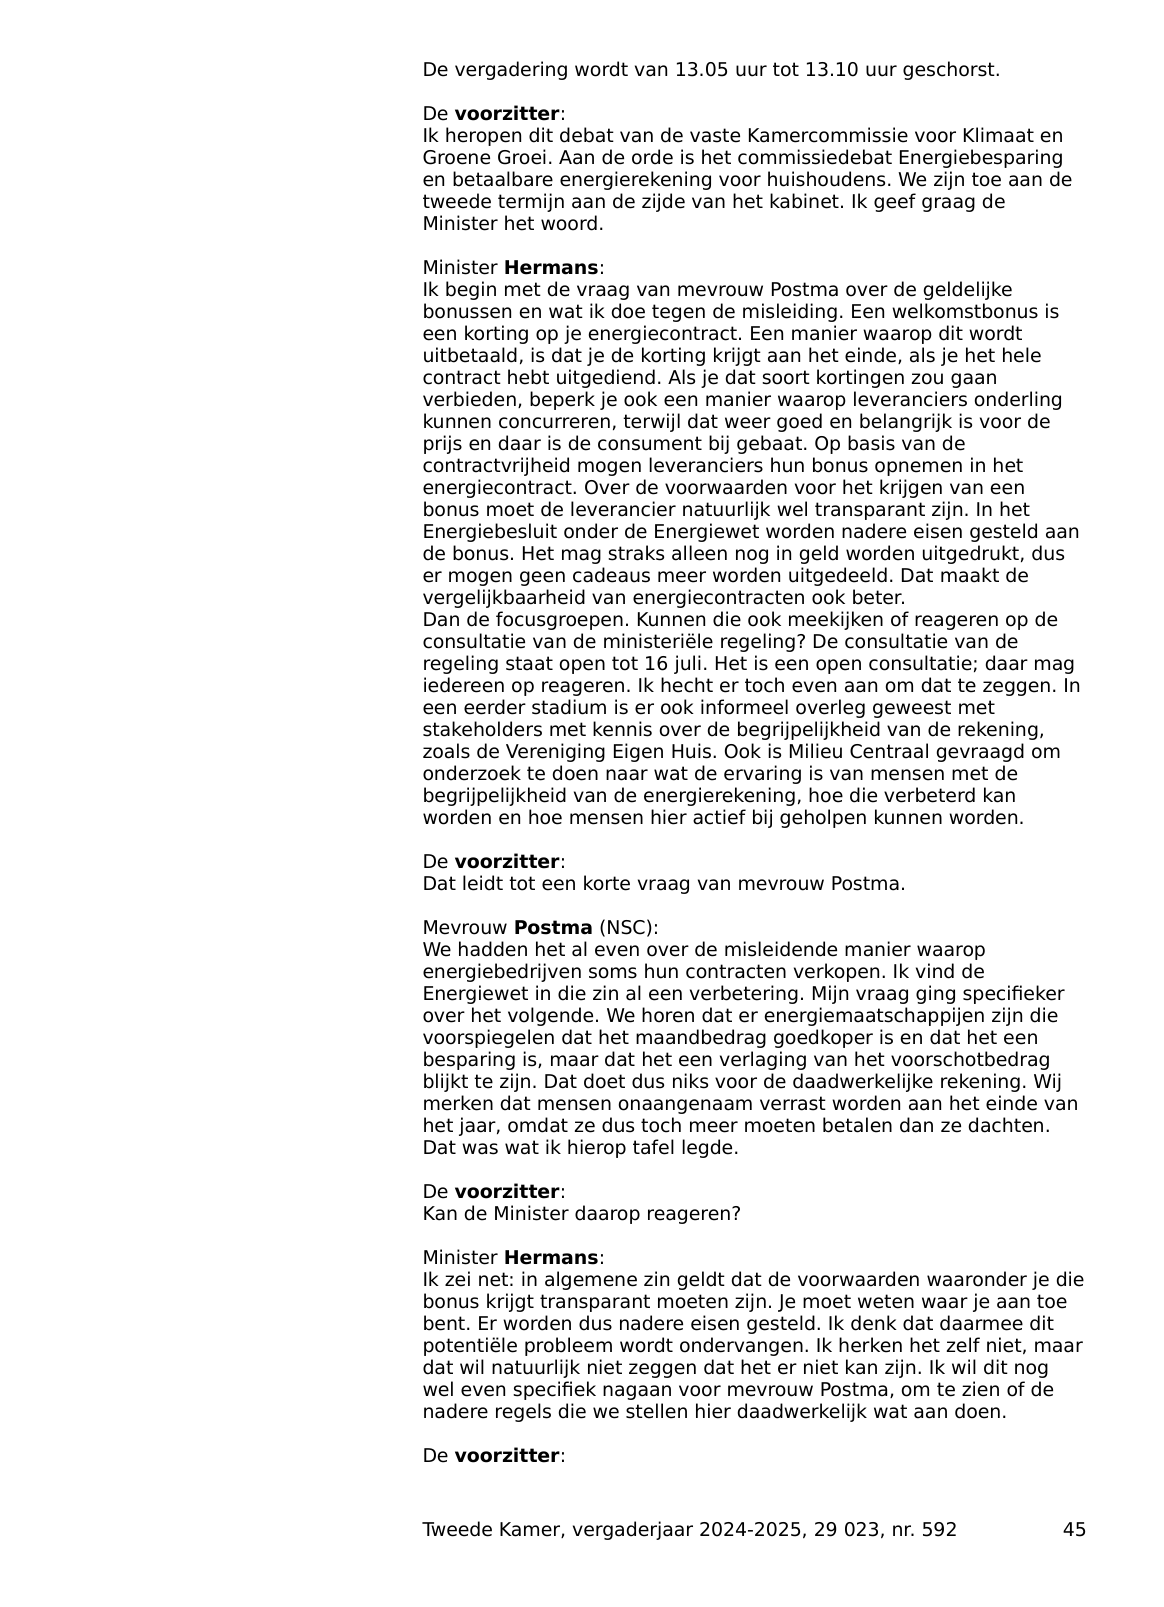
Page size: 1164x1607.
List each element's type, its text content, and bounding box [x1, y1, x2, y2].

text De vergadering wordt van 13.05 uur tot 13.10 uur geschorst. [422, 59, 1087, 81]
text Mevrouw Postma (NSC): [422, 917, 1087, 939]
text Dan de focusgroepen. Kunnen die ook meekijken of reageren op de consultatie van de ministeriële regeling? De consultatie van de regeling staat open tot 16 juli. Het is een open consultatie; daar mag iedereen op reageren. Ik hecht er toch even aan om dat te zeggen. In een eerder stadium is er ook informeel overleg geweest met stakeholders met kennis over de begrijpelijkheid van de rekening, zoals de Vereniging Eigen Huis. Ook is Milieu Centraal gevraagd om onderzoek te doen naar wat de ervaring is van mensen met de begrijpelijkheid van de energierekening, hoe die verbeterd kan worden en hoe mensen hier actief bij geholpen kunnen worden. [422, 609, 1087, 829]
text De voorzitter: [422, 851, 1087, 873]
text Minister Hermans: [422, 1247, 1087, 1269]
text De voorzitter: [422, 1445, 1087, 1467]
text De voorzitter: [422, 1181, 1087, 1203]
text Ik begin met de vraag van mevrouw Postma over de geldelijke bonussen en wat ik doe tegen de misleiding. Een welkomstbonus is een korting op je energiecontract. Een manier waarop dit wordt uitbetaald, is dat je de korting krijgt aan het einde, als je het hele contract hebt uitgediend. Als je dat soort kortingen zou gaan verbieden, beperk je ook een manier waarop leveranciers onderling kunnen concurreren, terwijl dat weer goed en belangrijk is voor de prijs en daar is de consument bij gebaat. Op basis van de contractvrijheid mogen leveranciers hun bonus opnemen in het energiecontract. Over de voorwaarden voor het krijgen van een bonus moet de leverancier natuurlijk wel transparant zijn. In het Energiebesluit onder de Energiewet worden nadere eisen gesteld aan de bonus. Het mag straks alleen nog in geld worden uitgedrukt, dus er mogen geen cadeaus meer worden uitgedeeld. Dat maakt de vergelijkbaarheid van energiecontracten ook beter. [422, 279, 1087, 609]
text Ik zei net: in algemene zin geldt dat de voorwaarden waaronder je die bonus krijgt transparant moeten zijn. Je moet weten waar je aan toe bent. Er worden dus nadere eisen gesteld. Ik denk dat daarmee dit potentiële probleem wordt ondervangen. Ik herken het zelf niet, maar dat wil natuurlijk niet zeggen dat het er niet kan zijn. Ik wil dit nog wel even specifiek nagaan voor mevrouw Postma, om te zien of de nadere regels die we stellen hier daadwerkelijk wat aan doen. [422, 1269, 1087, 1423]
text Dat leidt tot een korte vraag van mevrouw Postma. [422, 873, 1087, 895]
text De voorzitter: [422, 103, 1087, 125]
text Kan de Minister daarop reageren? [422, 1203, 1087, 1225]
text We hadden het al even over de misleidende manier waarop energiebedrijven soms hun contracten verkopen. Ik vind de Energiewet in die zin al een verbetering. Mijn vraag ging specifieker over het volgende. We horen dat er energiemaatschappijen zijn die voorspiegelen dat het maandbedrag goedkoper is en dat het een besparing is, maar dat het een verlaging van het voorschotbedrag blijkt te zijn. Dat doet dus niks voor de daadwerkelijke rekening. Wij merken dat mensen onaangenaam verrast worden aan het einde van het jaar, omdat ze dus toch meer moeten betalen dan ze dachten. Dat was wat ik hierop tafel legde. [422, 939, 1087, 1159]
text Ik heropen dit debat van de vaste Kamercommissie voor Klimaat en Groene Groei. Aan de orde is het commissiedebat Energiebesparing en betaalbare energierekening voor huishoudens. We zijn toe aan de tweede termijn aan de zijde van het kabinet. Ik geef graag de Minister het woord. [422, 125, 1087, 235]
text Minister Hermans: [422, 257, 1087, 279]
